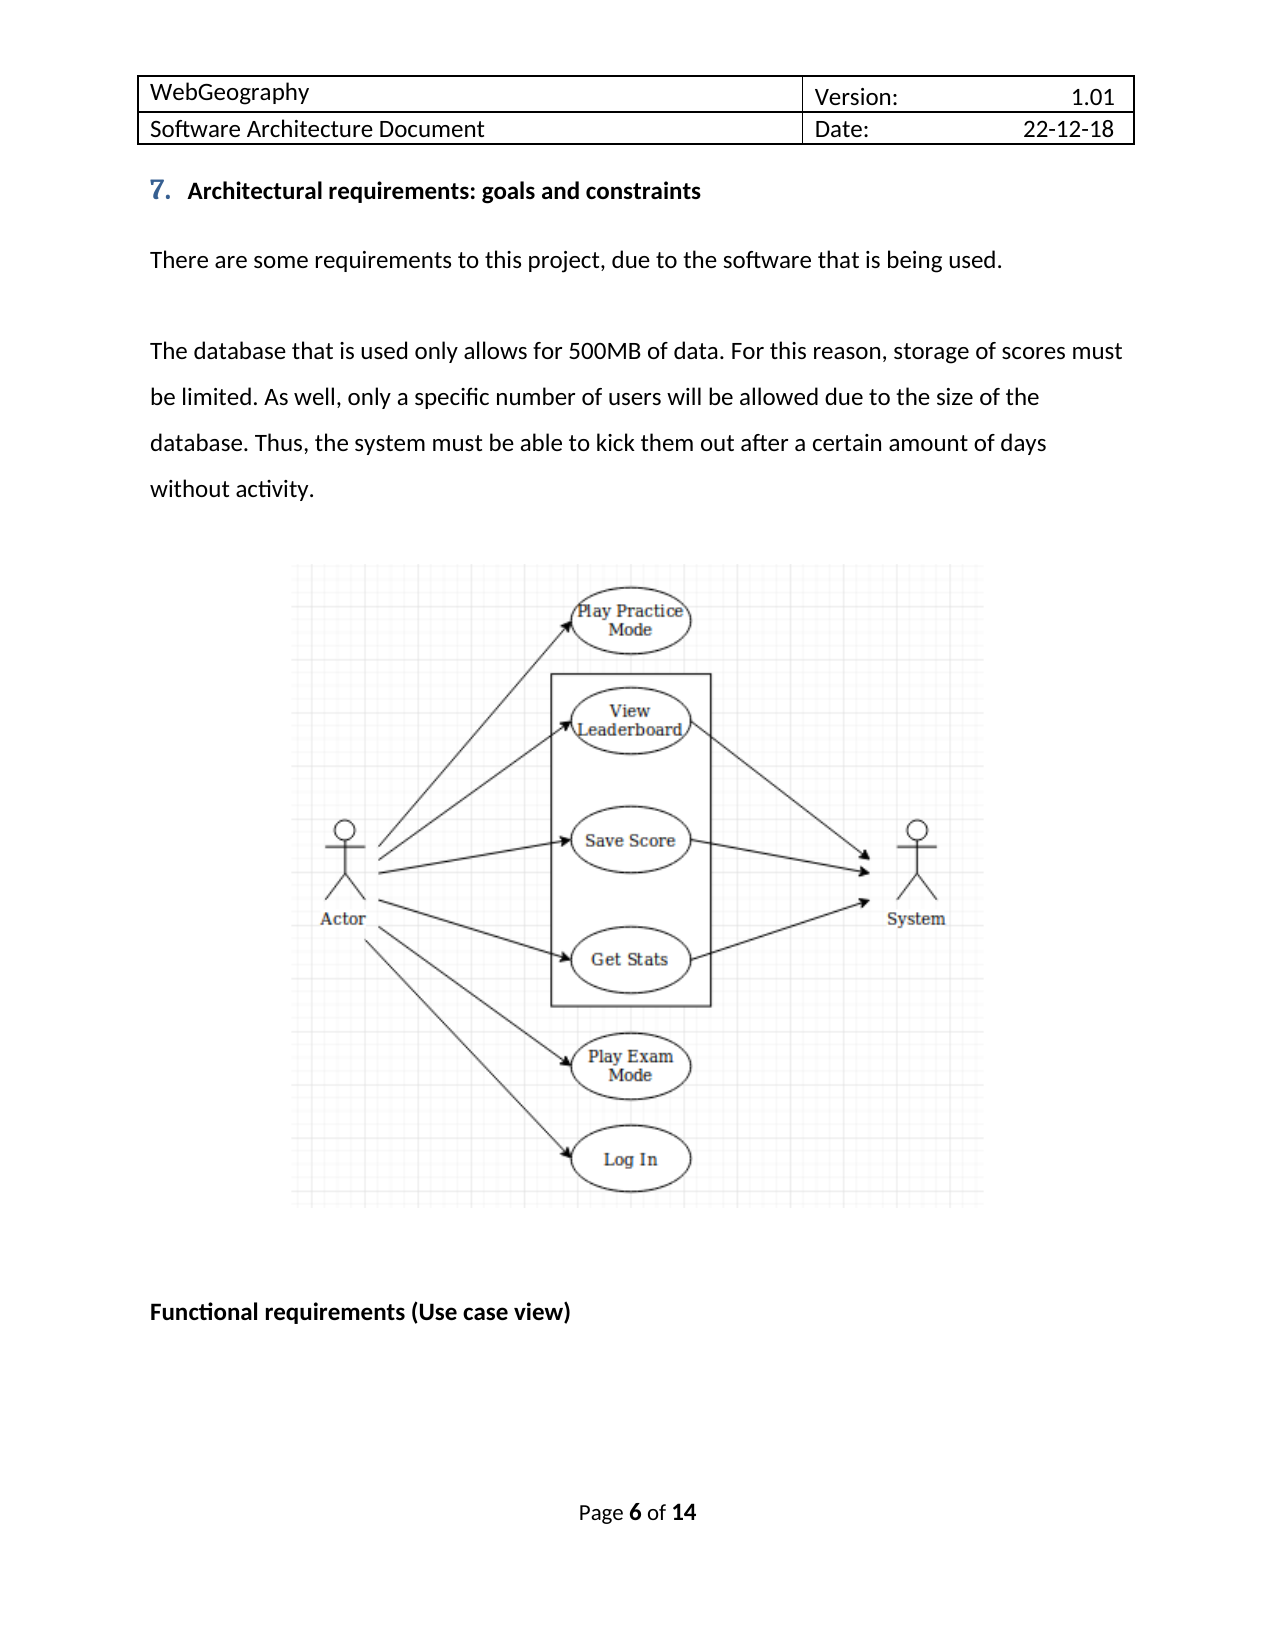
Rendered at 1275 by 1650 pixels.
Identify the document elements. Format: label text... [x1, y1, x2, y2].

subtitle Architectural requirements: goals and constraints [150, 173, 1125, 206]
subtitle Functional requirements (Use case view) [150, 1296, 1125, 1326]
text There are some requirements to this project, due to the software that is being used. [150, 244, 1125, 274]
picture [291, 564, 984, 1208]
text The database that is used only allows for 500MB of data. For this reason, storage of scores must be limited. As well, only a specific number of users will be allowed due to the size of the database. Thus, the system must be able to kick them out after a certain amount of days without activity. [150, 336, 1125, 503]
